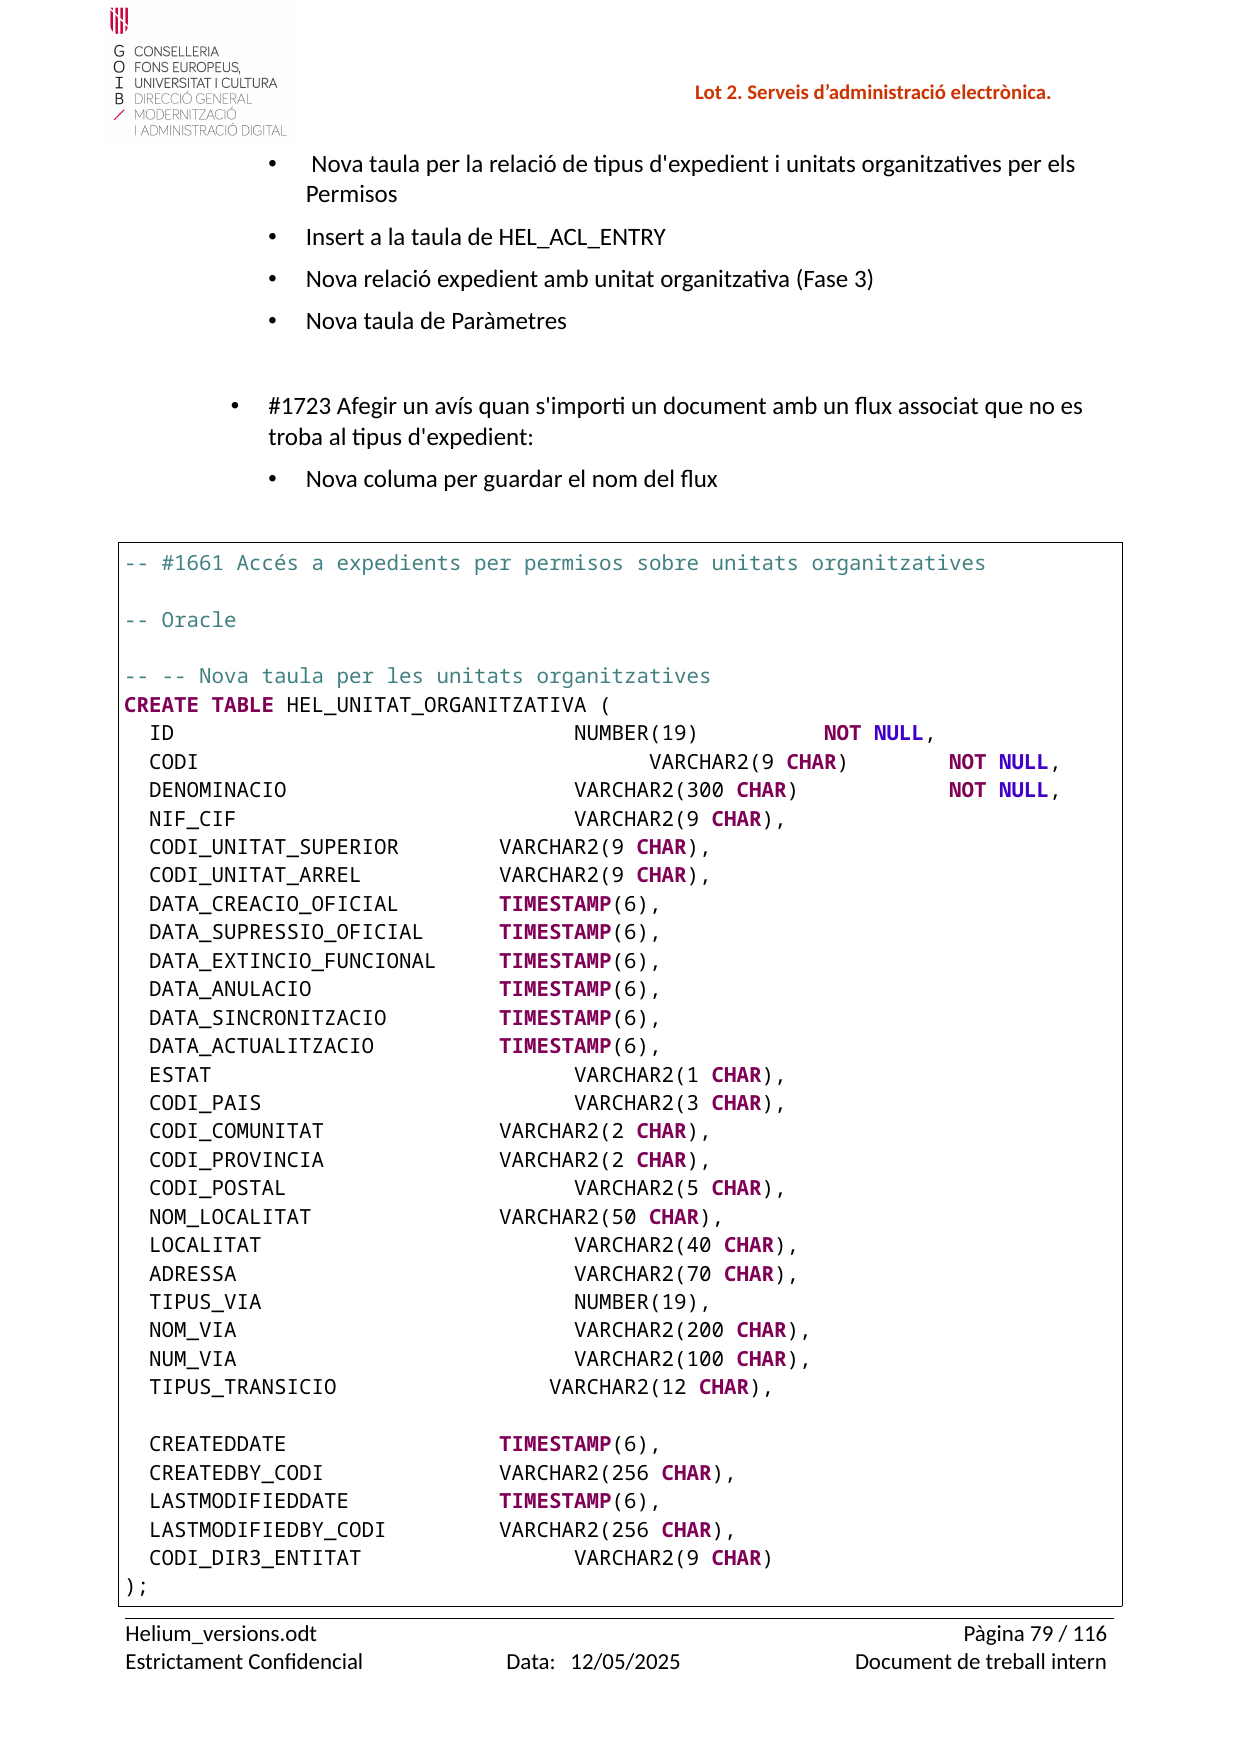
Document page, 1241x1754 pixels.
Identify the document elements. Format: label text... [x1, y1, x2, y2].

list Nova taula de Paràmetres [268, 305, 1122, 336]
list #1723 Afegir un avís quan s'importi un document amb un flux associat que no es troba al tipus d'expedient: [231, 390, 1122, 451]
list Nova taula per la relació de tipus d'expedient i unitats organitzatives per els Permisos [268, 148, 1122, 209]
list Insert a la taula de HEL_ACL_ENTRY [268, 221, 1122, 251]
list Nova columa per guardar el nom del flux [268, 463, 1122, 494]
table_header -- #1661 Accés a expedients per permisos sobre unitats organitzatives -- Oracle -- -- Nova taula per les unitats organitzatives CREATE TABLE HEL_UNITAT_ORGANITZATIVA ( ID NUMBER(19) NOT NULL, CODI VARCHAR2(9 CHAR) NOT NULL, DENOMINACIO VARCHAR2(300 CHAR) NOT NULL, NIF_CIF VARCHAR2(9 CHAR), CODI_UNITAT_SUPERIOR VARCHAR2(9 CHAR), CODI_UNITAT_ARREL VARCHAR2(9 CHAR), DATA_CREACIO_OFICIAL TIMESTAMP(6), DATA_SUPRESSIO_OFICIAL TIMESTAMP(6), DATA_EXTINCIO_FUNCIONAL TIMESTAMP(6), DATA_ANULACIO TIMESTAMP(6), DATA_SINCRONITZACIO TIMESTAMP(6), DATA_ACTUALITZACIO TIMESTAMP(6), ESTAT VARCHAR2(1 CHAR), CODI_PAIS VARCHAR2(3 CHAR), CODI_COMUNITAT VARCHAR2(2 CHAR), CODI_PROVINCIA VARCHAR2(2 CHAR), CODI_POSTAL VARCHAR2(5 CHAR), NOM_LOCALITAT VARCHAR2(50 CHAR), LOCALITAT VARCHAR2(40 CHAR), ADRESSA VARCHAR2(70 CHAR), TIPUS_VIA NUMBER(19), NOM_VIA VARCHAR2(200 CHAR), NUM_VIA VARCHAR2(100 CHAR), TIPUS_TRANSICIO VARCHAR2(12 CHAR), CREATEDDATE TIMESTAMP(6), CREATEDBY_CODI VARCHAR2(256 CHAR), LASTMODIFIEDDATE TIMESTAMP(6), LASTMODIFIEDBY_CODI VARCHAR2(256 CHAR), CODI_DIR3_ENTITAT VARCHAR2(9 CHAR) ); [119, 543, 1122, 1606]
list Nova relació expedient amb unitat organitzativa (Fase 3) [268, 263, 1122, 293]
picture [100, 0, 297, 144]
